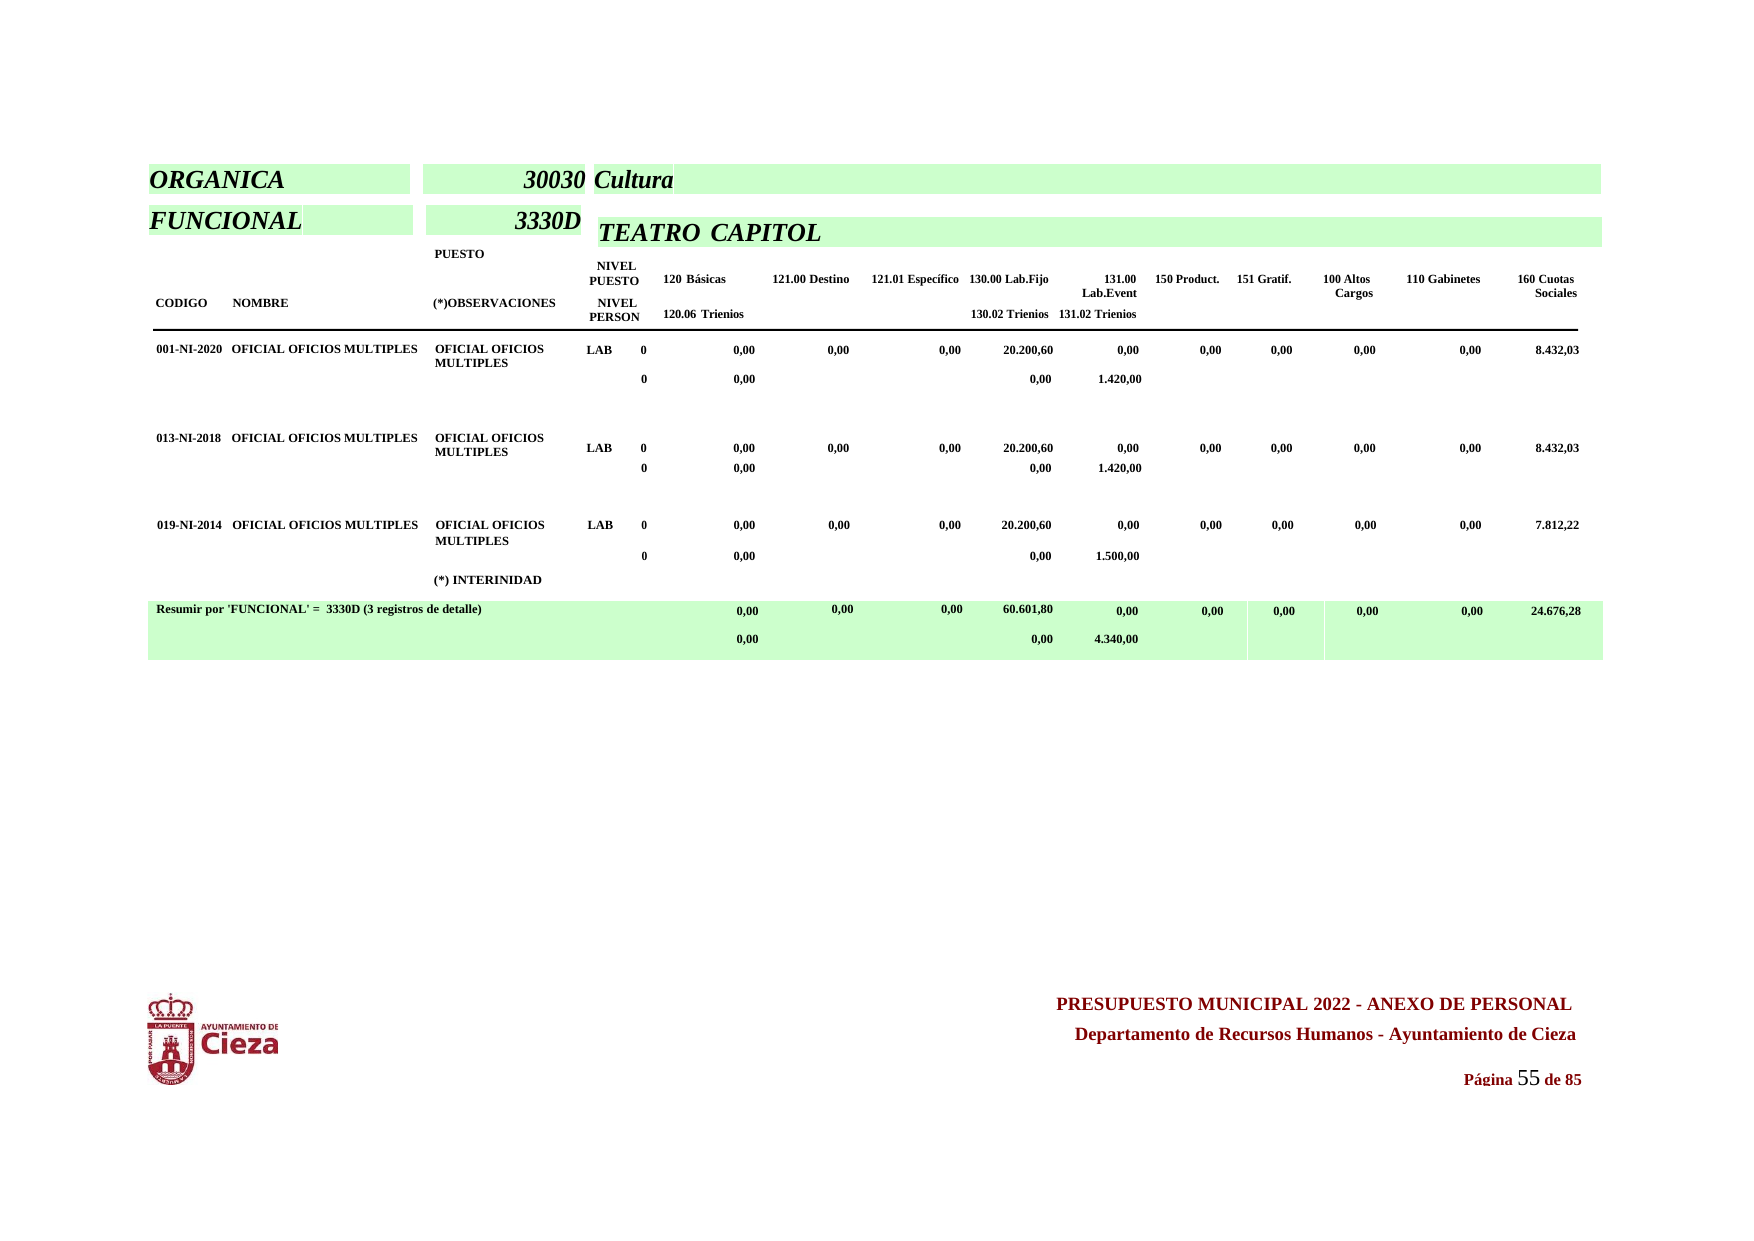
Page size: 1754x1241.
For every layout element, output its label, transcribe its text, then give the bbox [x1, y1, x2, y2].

text NIVEL [597, 260, 1614, 272]
table_header 0,00 [793, 520, 896, 534]
table_header 0,00 [1419, 520, 1508, 534]
subtitle TEATRO CAPITOL [598, 217, 1614, 247]
text CODIGO NOMBRE [155, 296, 294, 311]
table_cell [1325, 534, 1419, 601]
text MULTIPLES [434, 445, 547, 459]
table_header 7.812,22 [1508, 520, 1603, 534]
text MULTIPLES [434, 357, 547, 371]
table_cell [793, 626, 896, 660]
table_cell 0,00 [983, 534, 1075, 601]
table_cell 0,00 [1325, 601, 1419, 626]
text 0,00 0,00 20.200,60 0,00 0,00 0,00 0,00 0,00 8.432,03 [827, 343, 1614, 357]
text PUESTO [589, 274, 641, 288]
table_cell 0,00 [793, 601, 896, 626]
table_cell [793, 534, 896, 601]
table_header 0,00 [1325, 520, 1419, 534]
table_cell 24.676,28 [1508, 601, 1603, 626]
table_cell 60.601,80 [983, 601, 1075, 626]
table_cell [896, 534, 983, 601]
table_cell [1248, 626, 1324, 660]
table_cell [1508, 626, 1603, 660]
table_header 0,00 [896, 520, 983, 534]
table_cell [627, 601, 691, 626]
table_cell 0,00 [691, 626, 793, 660]
table_cell 0,00 [1170, 601, 1247, 626]
table_cell [1419, 626, 1508, 660]
table_header 0,00 [1248, 520, 1324, 534]
text Lab.Event [1082, 286, 1137, 300]
table_cell 0 [627, 534, 691, 601]
table_header 0,00 [1170, 520, 1247, 534]
text 0 0,00 0,00 1.420,00 [641, 461, 1614, 475]
table_header 0 [627, 520, 691, 534]
text LAB 0 [586, 343, 650, 357]
text (*)OBSERVACIONES [433, 296, 560, 311]
text NIVEL PERSON [589, 297, 642, 324]
text LAB 0 [586, 440, 650, 455]
table_cell 0,00 [896, 601, 983, 626]
text 0,00 [733, 440, 758, 455]
table_cell [1170, 534, 1247, 601]
text Cargos [1141, 286, 1373, 300]
text 120.06 Trienios [663, 307, 745, 322]
table_cell 0,00 [691, 601, 793, 626]
table_cell Resumir por 'FUNCIONAL' = 3330D (3 registros de detalle) [148, 601, 627, 626]
table_cell [1419, 534, 1508, 601]
table_cell [1325, 626, 1419, 660]
table_cell [896, 626, 983, 660]
text 0 0,00 0,00 1.420,00 [641, 372, 1614, 386]
text 013-NI-2018 OFICIAL OFICIOS MULTIPLES OFICIAL OFICIOS [156, 431, 547, 445]
text 0,00 0,00 20.200,60 0,00 0,00 0,00 0,00 0,00 8.432,03 [827, 440, 1614, 455]
table_header 0,00 [1075, 520, 1170, 534]
table_cell [148, 626, 627, 660]
table_cell [627, 626, 691, 660]
text 121.00 Destino 121.01 Específico 130.00 Lab.Fijo 131.00 [772, 272, 1137, 286]
table_cell 0,00 [691, 534, 793, 601]
table_cell 1.500,00 [1075, 534, 1170, 601]
table_cell [1248, 534, 1324, 601]
text 130.02 Trienios 131.02 Trienios [971, 307, 1137, 322]
table_cell 0,00 [1248, 601, 1324, 626]
text 110 Gabinetes 160 Cuotas Sociales [1406, 272, 1579, 300]
text 001-NI-2020 OFICIAL OFICIOS MULTIPLES OFICIAL OFICIOS [156, 342, 547, 357]
table_cell MULTIPLES (*) INTERINIDAD [148, 534, 627, 601]
table_header 0,00 [691, 520, 793, 534]
table_cell 0,00 [983, 626, 1075, 660]
table_cell 0,00 [1075, 601, 1170, 626]
subtitle ORGANICA 30030 Cultura [149, 164, 1614, 194]
table_cell [1170, 626, 1247, 660]
text FUNCIONAL 3330D [149, 205, 581, 235]
text 150 Product. 151 Gratif. 100 Altos [1141, 272, 1370, 286]
table_cell [1508, 534, 1603, 601]
table_cell 4.340,00 [1075, 626, 1170, 660]
table_header 20.200,60 [983, 520, 1075, 534]
text PUESTO [135, 249, 484, 261]
table_header 019-NI-2014 OFICIAL OFICIOS MULTIPLES OFICIAL OFICIOS LAB [148, 520, 627, 534]
text 120 Básicas [663, 272, 745, 286]
text 0,00 [733, 343, 758, 357]
table_cell 0,00 [1419, 601, 1508, 626]
picture [147, 992, 279, 1085]
